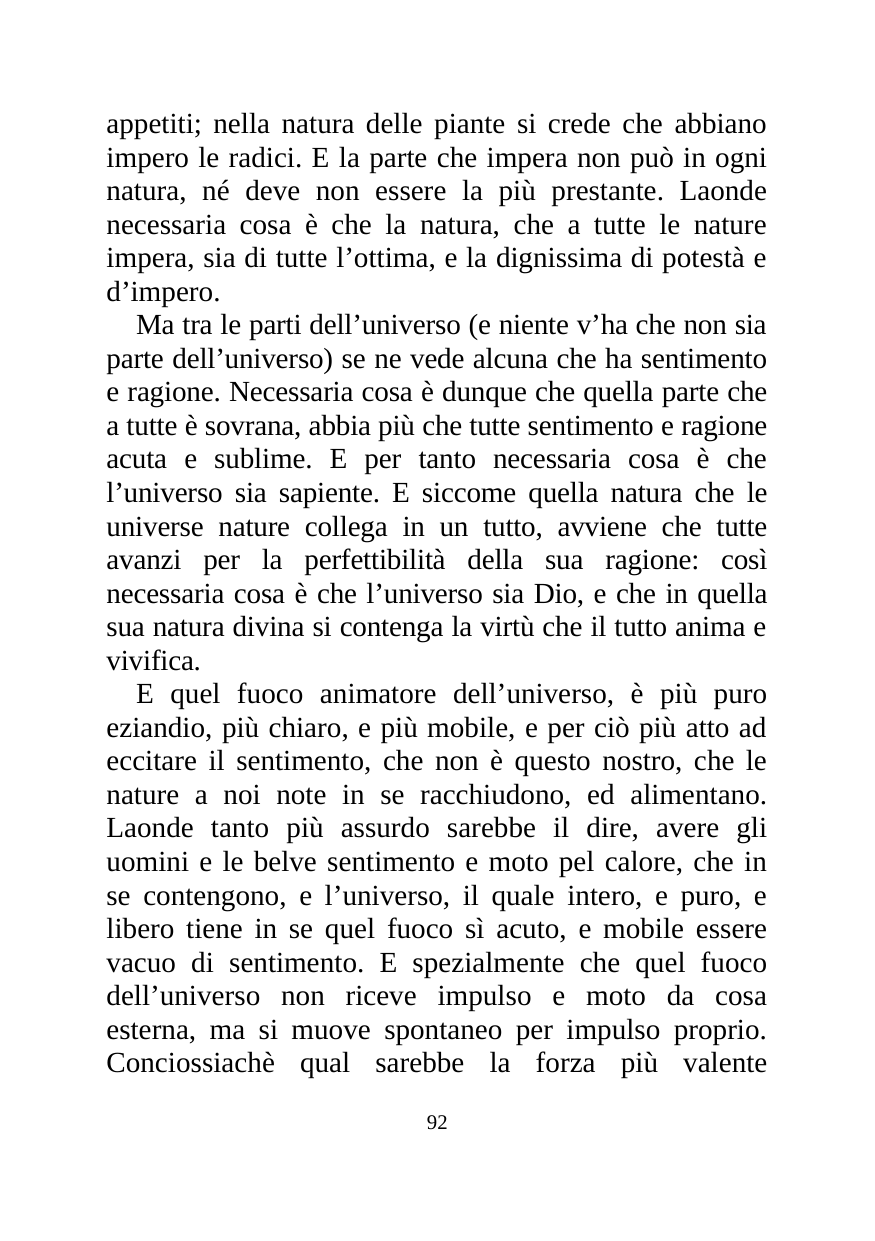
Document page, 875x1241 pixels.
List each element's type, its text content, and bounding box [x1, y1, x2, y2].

text Ma tra le parti dell’universo (e niente v’ha che non sia parte dell’universo) se ne vede alcuna che ha sentimento e ragione. Necessaria cosa è dunque che quella parte che a tutte è sovrana, abbia più che tutte sentimento e ragione acuta e sublime. E per tanto necessaria cosa è che l’universo sia sapiente. E siccome quella natura che le universe nature collega in un tutto, avviene che tutte avanzi per la perfettibilità della sua ragione: così necessaria cosa è che l’universo sia Dio, e che in quella sua natura divina si contenga la virtù che il tutto anima e vivifica. [106, 307, 768, 676]
text E quel fuoco animatore dell’universo, è più puro eziandio, più chiaro, e più mobile, e per ciò più atto ad eccitare il sentimento, che non è questo nostro, che le nature a noi note in se racchiudono, ed alimentano. Laonde tanto più assurdo sarebbe il dire, avere gli uomini e le belve sentimento e moto pel calore, che in se contengono, e l’universo, il quale intero, e puro, e libero tiene in se quel fuoco sì acuto, e mobile essere vacuo di sentimento. E spezialmente che quel fuoco dell’universo non riceve impulso e moto da cosa esterna, ma si muove spontaneo per impulso proprio. Conciossiachè qual sarebbe la forza più valente [106, 676, 768, 1079]
text appetiti; nella natura delle piante si crede che abbiano impero le radici. E la parte che impera non può in ogni natura, né deve non essere la più prestante. Laonde necessaria cosa è che la natura, che a tutte le nature impera, sia di tutte l’ottima, e la dignissima di potestà e d’impero. [106, 106, 768, 307]
